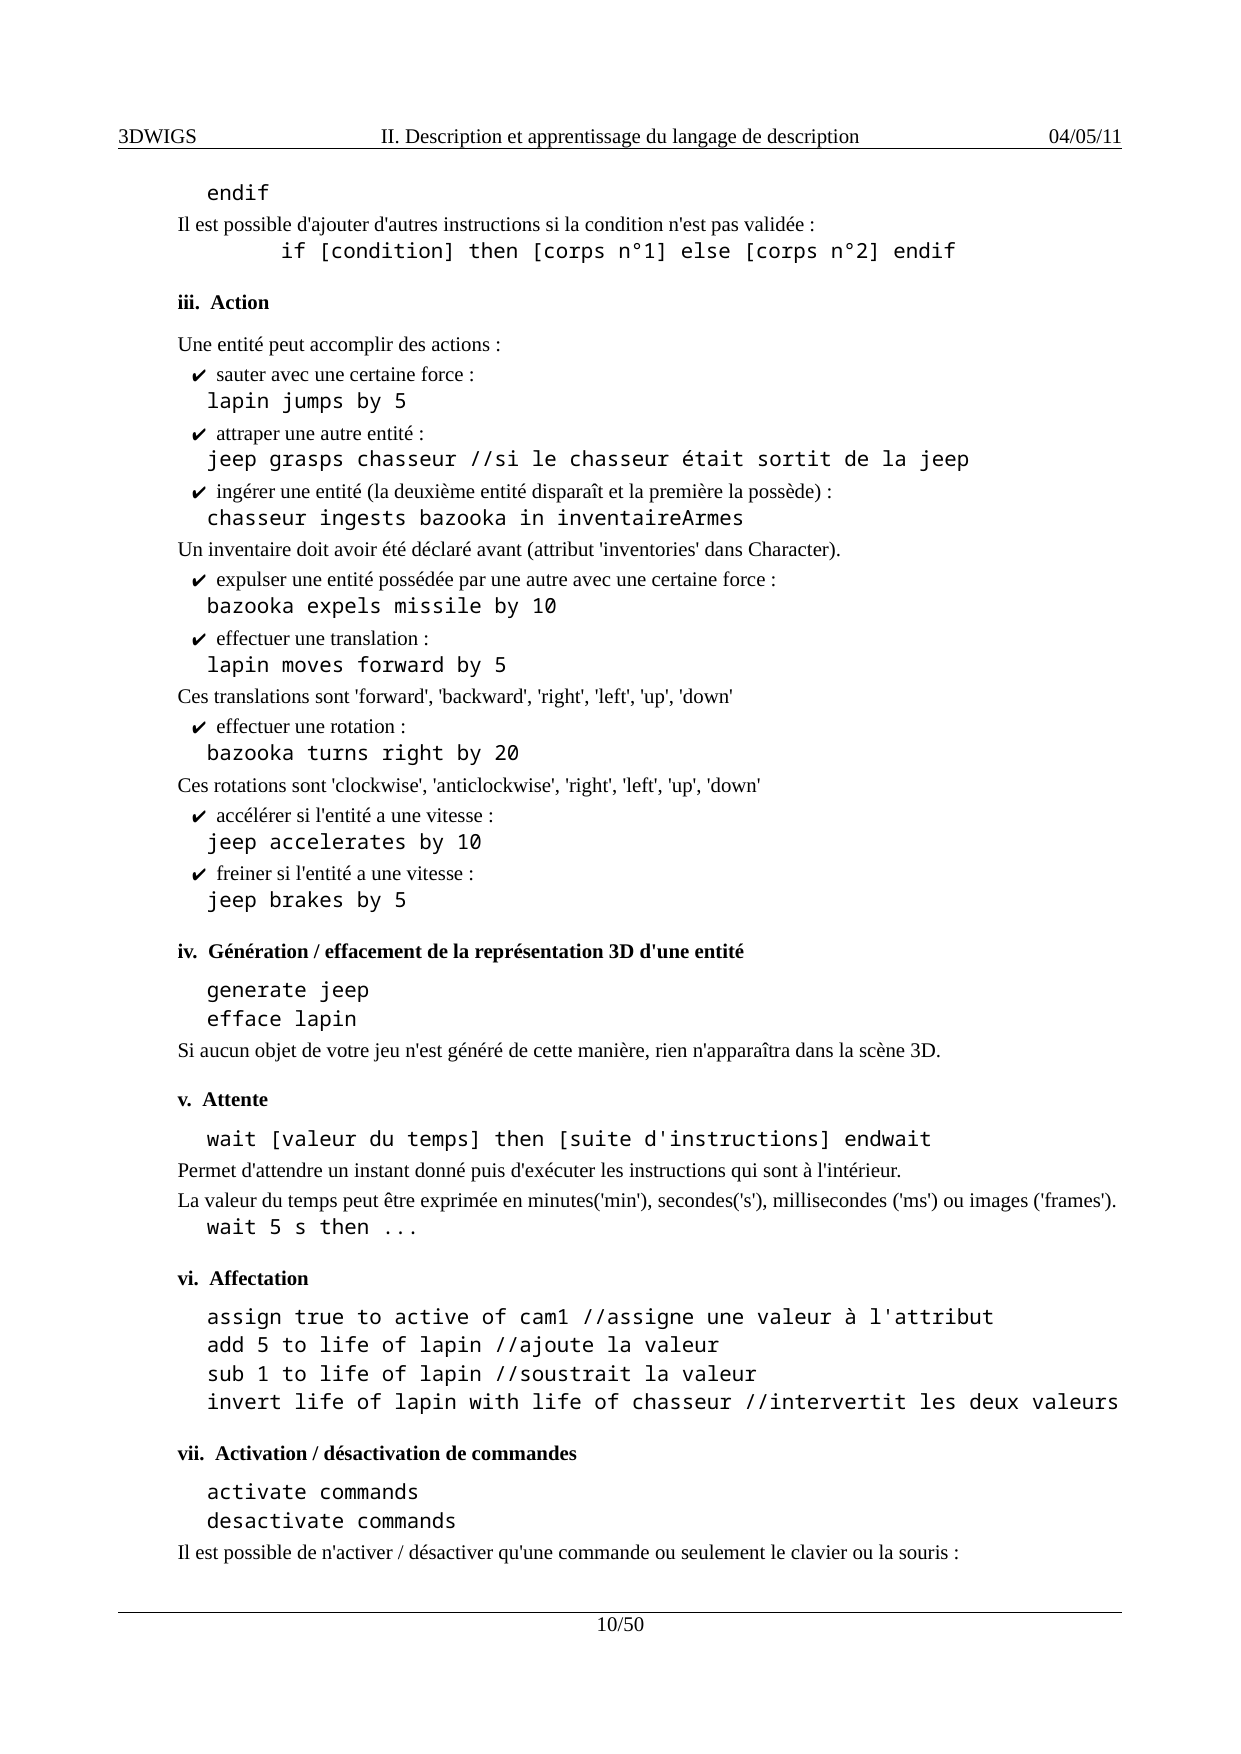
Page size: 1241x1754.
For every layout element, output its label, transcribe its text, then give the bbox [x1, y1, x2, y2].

text add 5 to life of lapin //ajoute la valeur [207, 1331, 1122, 1359]
text Si aucun objet de votre jeu n'est généré de cette manière, rien n'apparaîtra dans la scène 3D. [118, 1038, 1122, 1062]
list effectuer une rotation : [192, 714, 1122, 738]
subtitle Activation / désactivation de commandes [177, 1441, 1122, 1465]
text chasseur ingests bazooka in inventaireArmes [207, 503, 1122, 531]
text desactivate commands [207, 1506, 1122, 1534]
text bazooka expels missile by 10 [207, 591, 1122, 620]
text lapin jumps by 5 [207, 386, 1122, 414]
text generate jeep [207, 975, 1122, 1004]
text jeep brakes by 5 [207, 885, 1122, 914]
subtitle Affectation [177, 1266, 1122, 1289]
text lapin moves forward by 5 [207, 650, 1122, 678]
text Une entité peut accomplir des actions : [118, 332, 1122, 356]
text Ces rotations sont 'clockwise', 'anticlockwise', 'right', 'left', 'up', 'down' [118, 773, 1122, 797]
text Permet d'attendre un instant donné puis d'exécuter les instructions qui sont à l'intérieur. [118, 1158, 1122, 1182]
text efface lapin [207, 1004, 1122, 1032]
subtitle Attente [177, 1087, 1122, 1111]
text Ces translations sont 'forward', 'backward', 'right', 'left', 'up', 'down' [118, 684, 1122, 708]
subtitle Action [177, 289, 1122, 314]
text jeep grasps chasseur //si le chasseur était sortit de la jeep [207, 444, 1122, 473]
text invert life of lapin with life of chasseur //intervertit les deux valeurs [207, 1387, 1122, 1416]
list accélérer si l'entité a une vitesse : [192, 803, 1122, 827]
text endif [207, 178, 1122, 206]
text sub 1 to life of lapin //soustrait la valeur [207, 1359, 1122, 1387]
text La valeur du temps peut être exprimée en minutes('min'), secondes('s'), millisecondes ('ms') ou images ('frames'). [118, 1188, 1122, 1212]
subtitle Génération / effacement de la représentation 3D d'une entité [177, 939, 1122, 963]
list effectuer une translation : [192, 626, 1122, 650]
list sauter avec une certaine force : [192, 362, 1122, 386]
text bazooka turns right by 20 [207, 738, 1122, 767]
list ingérer une entité (la deuxième entité disparaît et la première la possède) : [192, 479, 1122, 503]
list freiner si l'entité a une vitesse : [192, 861, 1122, 885]
text assign true to active of cam1 //assigne une valeur à l'attribut [207, 1302, 1122, 1331]
text if [condition] then [corps n°1] else [corps n°2] endif [207, 236, 1122, 264]
text wait 5 s then ... [207, 1212, 1122, 1241]
text Il est possible d'ajouter d'autres instructions si la condition n'est pas validée : [118, 212, 1122, 236]
list attraper une autre entité : [192, 421, 1122, 444]
text Un inventaire doit avoir été déclaré avant (attribut 'inventories' dans Character). [118, 537, 1122, 561]
text wait [valeur du temps] then [suite d'instructions] endwait [207, 1124, 1122, 1152]
text Il est possible de n'activer / désactiver qu'une commande ou seulement le clavier ou la souris : [118, 1540, 1122, 1564]
text jeep accelerates by 10 [207, 827, 1122, 855]
text activate commands [207, 1477, 1122, 1506]
list expulser une entité possédée par une autre avec une certaine force : [192, 567, 1122, 591]
